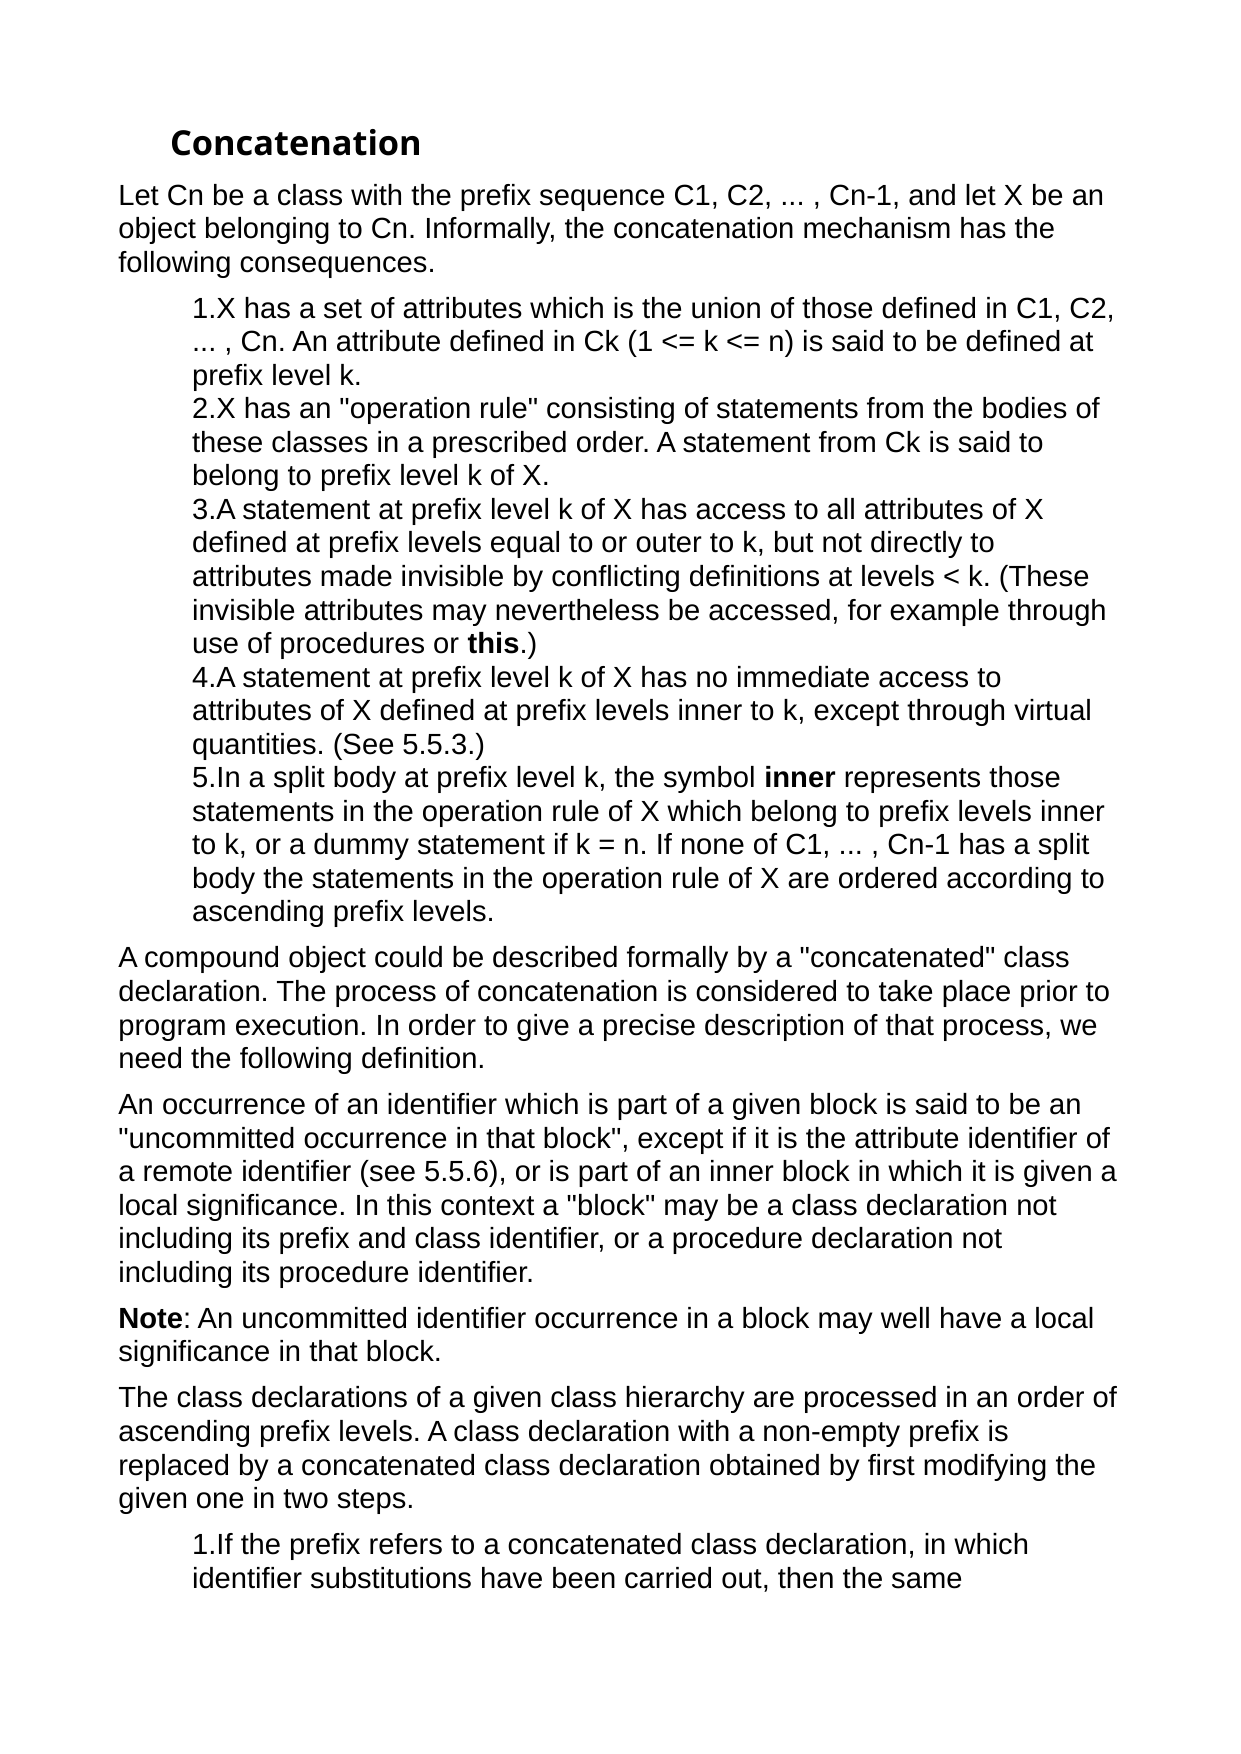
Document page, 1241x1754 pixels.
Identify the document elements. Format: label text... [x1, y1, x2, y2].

list X has a set of attributes which is the union of those defined in C1, C2, ... , Cn. An attribute defined in Ck (1 <= k <= n) is said to be defined at prefix level k. [118, 291, 1122, 391]
list In a split body at prefix level k, the symbol inner represents those statements in the operation rule of X which belong to prefix levels inner to k, or a dummy statement if k = n. If none of C1, ... , Cn-1 has a split body the statements in the operation rule of X are ordered according to ascending prefix levels. [118, 760, 1122, 928]
list A statement at prefix level k of X has no immediate access to attributes of X defined at prefix levels inner to k, except through virtual quantities. (See 5.5.3.) [118, 659, 1122, 760]
text Note: An uncommitted identifier occurrence in a block may well have a local significance in that block. [118, 1301, 1122, 1368]
text Let Cn be a class with the prefix sequence C1, C2, ... , Cn-1, and let X be an object belonging to Cn. Informally, the concatenation mechanism has the following consequences. [118, 177, 1122, 278]
text A compound object could be described formally by a "concatenated" class declaration. The process of concatenation is considered to take place prior to program execution. In order to give a precise description of that process, we need the following definition. [118, 940, 1122, 1074]
list X has an "operation rule" consisting of statements from the bodies of these classes in a prescribed order. A statement from Ck is said to belong to prefix level k of X. [118, 391, 1122, 492]
text An occurrence of an identifier which is part of a given block is said to be an "uncommitted occurrence in that block", except if it is the attribute identifier of a remote identifier (see 5.5.6), or is part of an inner block in which it is given a local significance. In this context a "block" may be a class declaration not including its prefix and class identifier, or a procedure declaration not including its procedure identifier. [118, 1087, 1122, 1288]
list A statement at prefix level k of X has access to all attributes of X defined at prefix levels equal to or outer to k, but not directly to attributes made invisible by conflicting definitions at levels < k. (These invisible attributes may nevertheless be accessed, for example through use of procedures or this.) [118, 492, 1122, 659]
text The class declarations of a given class hierarchy are processed in an order of ascending prefix levels. A class declaration with a non-empty prefix is replaced by a concatenated class declaration obtained by first modifying the given one in two steps. [118, 1380, 1122, 1514]
subtitle Concatenation [170, 118, 1122, 165]
list If the prefix refers to a concatenated class declaration, in which identifier substitutions have been carried out, then the same [118, 1527, 1122, 1594]
